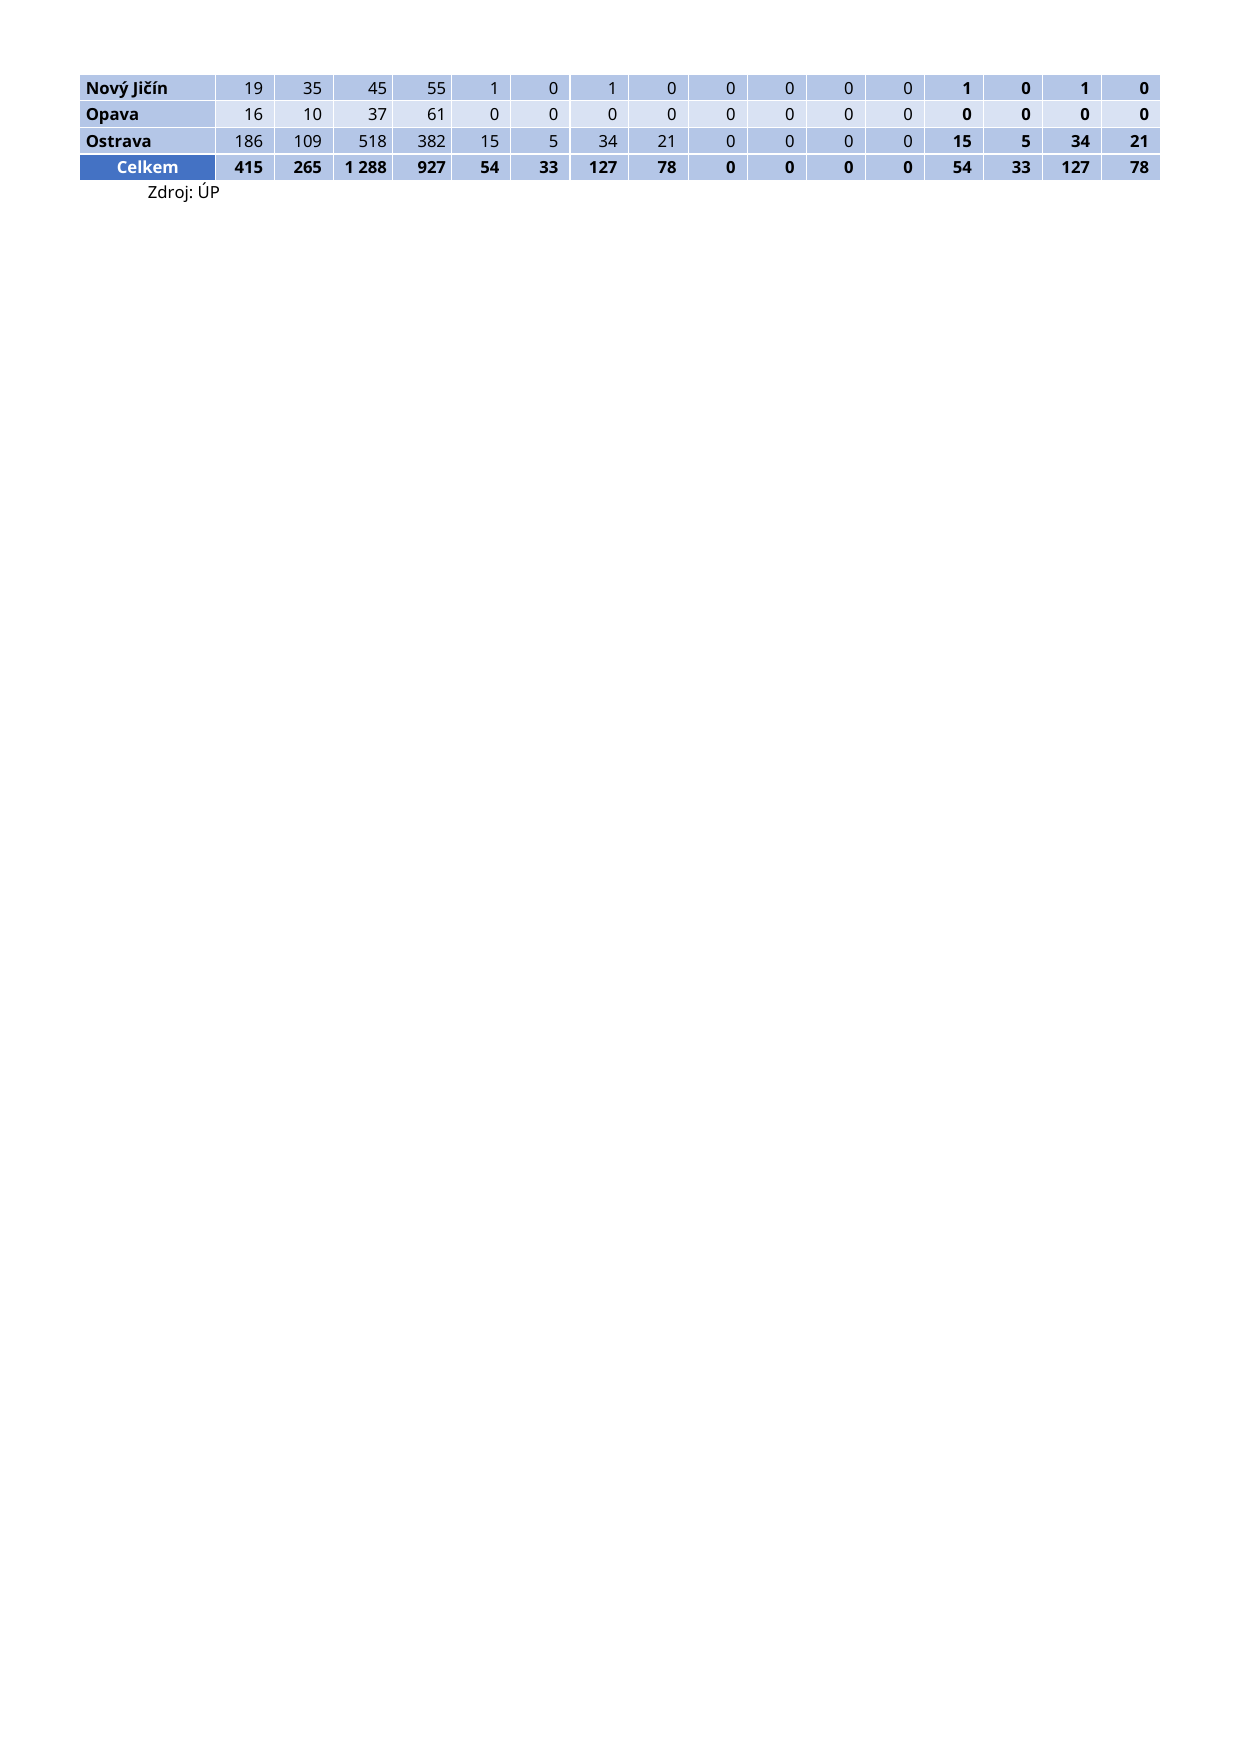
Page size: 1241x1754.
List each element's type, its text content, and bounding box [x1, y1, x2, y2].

table_cell 34 [1043, 128, 1101, 153]
table_cell 33 [984, 155, 1042, 180]
table_cell 0 [1043, 101, 1101, 127]
table_cell 0 [866, 75, 924, 100]
table_cell 127 [571, 155, 628, 180]
table_cell 37 [334, 101, 392, 127]
table_cell 0 [629, 101, 688, 127]
table_cell 1 [925, 75, 983, 100]
table_cell 10 [275, 101, 333, 127]
table_cell 5 [511, 128, 569, 153]
table_cell 0 [511, 101, 569, 127]
table_cell 0 [452, 101, 510, 127]
table_cell 0 [748, 101, 806, 127]
table_cell Nový Jičín [80, 75, 215, 100]
table_cell 0 [925, 101, 983, 127]
table_cell 0 [511, 75, 569, 100]
table_cell 0 [866, 155, 924, 180]
table_cell 0 [629, 75, 688, 100]
table_cell 78 [1102, 155, 1160, 180]
table_cell 518 [334, 128, 392, 153]
table_cell 0 [807, 75, 865, 100]
table_cell 927 [393, 155, 451, 180]
table_cell 0 [984, 101, 1042, 127]
table_cell Opava [80, 101, 215, 127]
table_cell 0 [1102, 75, 1160, 100]
table_cell 0 [571, 101, 628, 127]
table_cell Ostrava [80, 128, 215, 153]
table_cell 0 [807, 101, 865, 127]
table_cell 0 [748, 128, 806, 153]
table_cell 54 [925, 155, 983, 180]
table_cell 415 [216, 155, 274, 180]
table_cell 1 [452, 75, 510, 100]
table_cell 33 [511, 155, 569, 180]
table_cell 54 [452, 155, 510, 180]
table_cell 265 [275, 155, 333, 180]
table_cell 0 [866, 101, 924, 127]
table_cell 34 [571, 128, 628, 153]
table_cell 1 [1043, 75, 1101, 100]
table_cell 19 [216, 75, 274, 100]
table_cell 78 [629, 155, 688, 180]
table_cell 0 [866, 128, 924, 153]
table_cell 15 [925, 128, 983, 153]
table_cell 0 [748, 155, 806, 180]
table_cell 0 [689, 75, 747, 100]
table_cell 0 [689, 101, 747, 127]
table_cell 382 [393, 128, 451, 153]
table_cell 0 [689, 155, 747, 180]
table_cell Celkem [80, 155, 215, 180]
table_cell 186 [216, 128, 274, 153]
table_cell 0 [689, 128, 747, 153]
table_cell 45 [334, 75, 392, 100]
table_cell 15 [452, 128, 510, 153]
table_cell 21 [1102, 128, 1160, 153]
table_cell 1 [571, 75, 628, 100]
table_cell 1 288 [334, 155, 392, 180]
table_cell 0 [807, 128, 865, 153]
table_cell 16 [216, 101, 274, 127]
table_cell 35 [275, 75, 333, 100]
table_cell 0 [1102, 101, 1160, 127]
table_cell 109 [275, 128, 333, 153]
text Zdroj: ÚP [148, 181, 1092, 204]
table_cell 0 [748, 75, 806, 100]
table_cell 0 [984, 75, 1042, 100]
table_cell 55 [393, 75, 451, 100]
table_cell 0 [807, 155, 865, 180]
table_cell 61 [393, 101, 451, 127]
table_cell 127 [1043, 155, 1101, 180]
table_cell 5 [984, 128, 1042, 153]
table_cell 21 [629, 128, 688, 153]
